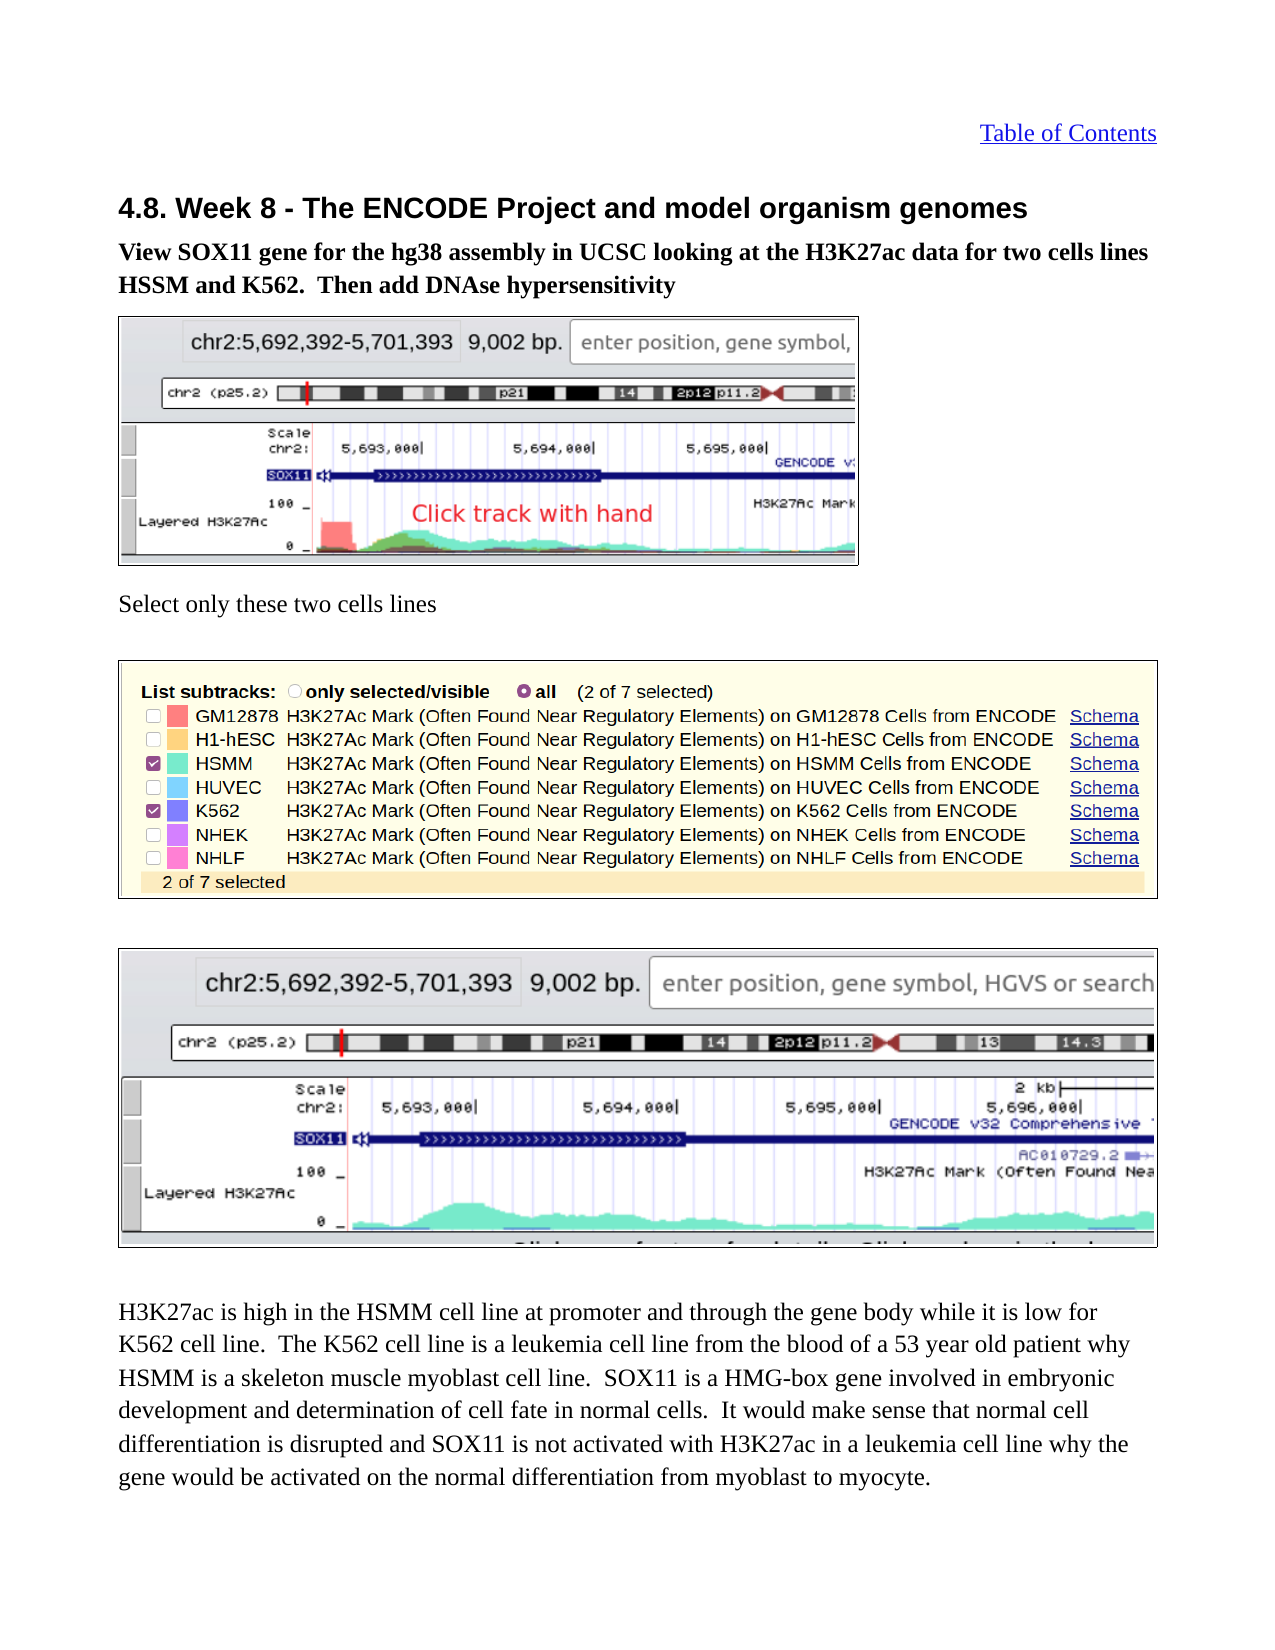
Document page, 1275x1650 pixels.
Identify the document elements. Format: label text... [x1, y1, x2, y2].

text Select only these two cells lines [118, 589, 1157, 618]
picture [121, 318, 855, 563]
picture [121, 951, 1154, 1244]
text View SOX11 gene for the hg38 assembly in UCSC looking at the H3K27ac data for two cells lines HSSM and K562. Then add DNAse hypersensitivity [118, 237, 1157, 299]
picture [121, 663, 1154, 896]
text H3K27ac is high in the HSMM cell line at promoter and through the gene body while it is low for K562 cell line. The K562 cell line is a leukemia cell line from the blood of a 53 year old patient why HSMM is a skeleton muscle myoblast cell line. SOX11 is a HMG-box gene involved in embryonic development and determination of cell fate in normal cells. It would make sense that normal cell differentiation is disrupted and SOX11 is not activated with H3K27ac in a leukemia cell line why the gene would be activated on the normal differentiation from myoblast to myocyte. [118, 1297, 1157, 1490]
subtitle 4.8. Week 8 - The ENCODE Project and model organism genomes [118, 191, 1157, 225]
